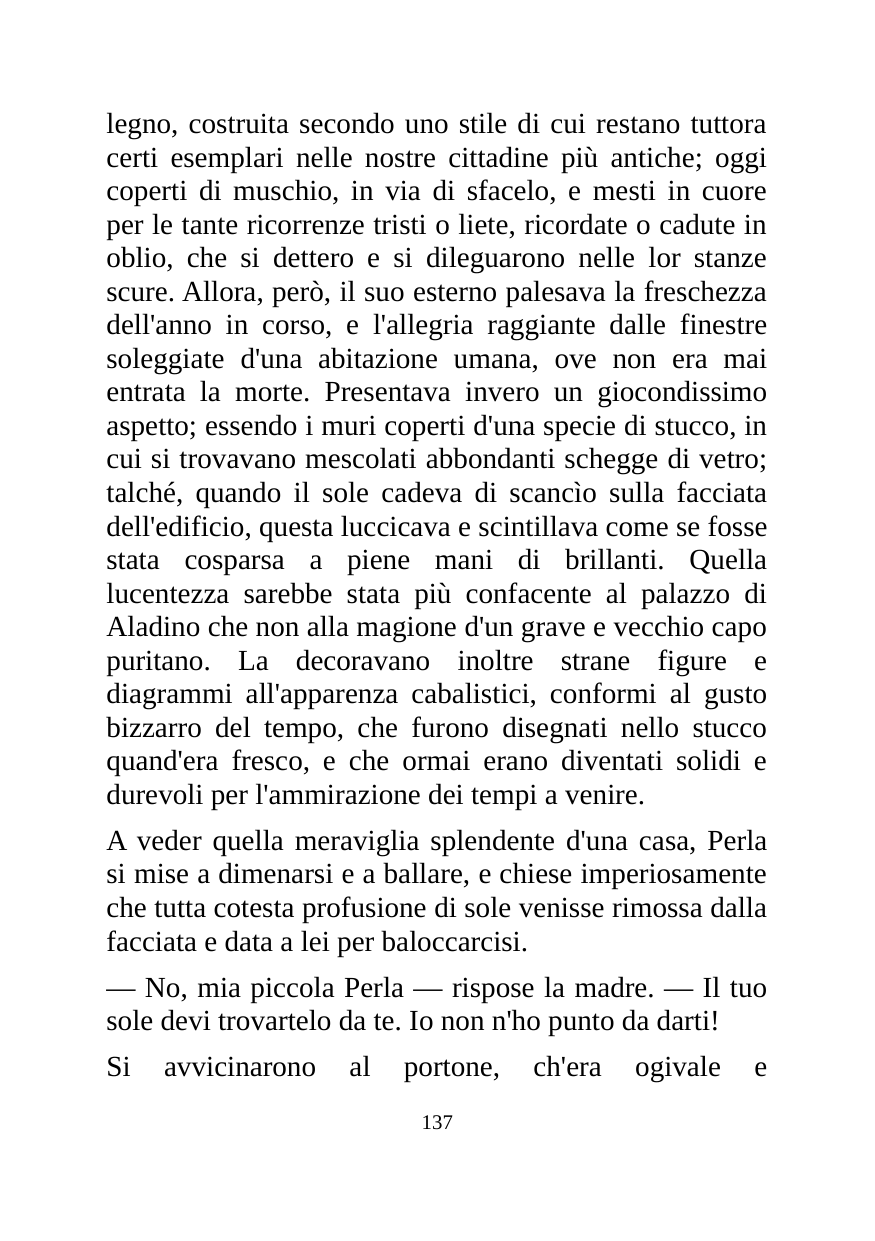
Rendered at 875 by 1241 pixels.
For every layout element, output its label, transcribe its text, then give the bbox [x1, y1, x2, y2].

text Si avvicinarono al portone, ch'era ogivale e [106, 1049, 768, 1083]
text legno, costruita secondo uno stile di cui restano tuttora certi esemplari nelle nostre cittadine più antiche; oggi coperti di muschio, in via di sfacelo, e mesti in cuore per le tante ricorrenze tristi o liete, ricordate o cadute in oblio, che si dettero e si dileguarono nelle lor stanze scure. Allora, però, il suo esterno palesava la freschezza dell'anno in corso, e l'allegria raggiante dalle finestre soleggiate d'una abitazione umana, ove non era mai entrata la morte. Presentava invero un giocondissimo aspetto; essendo i muri coperti d'una specie di stucco, in cui si trovavano mescolati abbondanti schegge di vetro; talché, quando il sole cadeva di scancìo sulla facciata dell'edificio, questa luccicava e scintillava come se fosse stata cosparsa a piene mani di brillanti. Quella lucentezza sarebbe stata più confacente al palazzo di Aladino che non alla magione d'un grave e vecchio capo puritano. La decoravano inoltre strane figure e diagrammi all'apparenza cabalistici, conformi al gusto bizzarro del tempo, che furono disegnati nello stucco quand'era fresco, e che ormai erano diventati solidi e durevoli per l'ammirazione dei tempi a venire. [106, 106, 768, 811]
text A veder quella meraviglia splendente d'una casa, Perla si mise a dimenarsi e a ballare, e chiese imperiosamente che tutta cotesta profusione di sole venisse rimossa dalla facciata e data a lei per baloccarcisi. [106, 823, 768, 957]
text — No, mia piccola Perla — rispose la madre. — Il tuo sole devi trovartelo da te. Io non n'ho punto da darti! [106, 970, 768, 1037]
